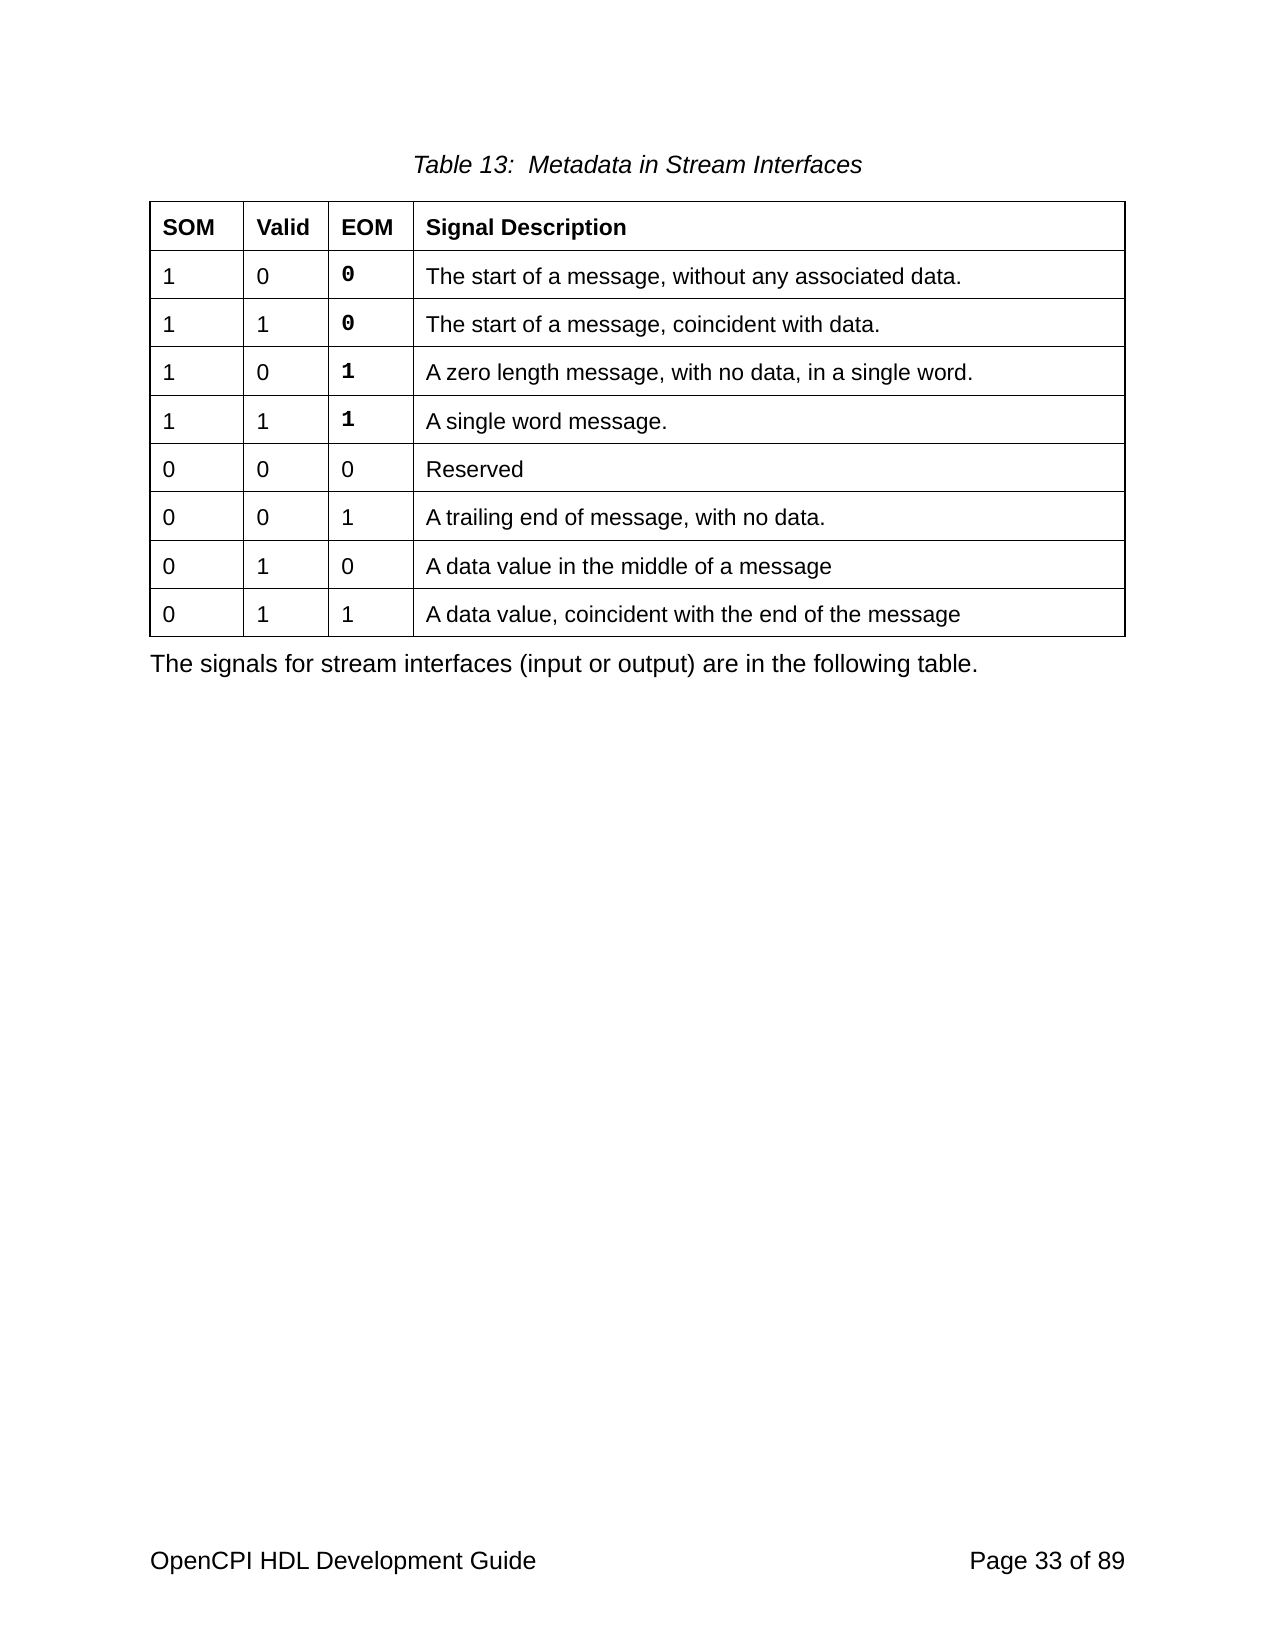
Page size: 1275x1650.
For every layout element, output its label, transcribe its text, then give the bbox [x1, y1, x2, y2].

table_cell 1 [244, 396, 328, 443]
table_cell 1 [329, 396, 413, 443]
table_cell A data value in the middle of a message [414, 541, 1124, 588]
table_cell 0 [151, 444, 243, 491]
table_cell 0 [151, 589, 243, 636]
table_cell 1 [244, 541, 328, 588]
table_cell 1 [329, 492, 413, 539]
table_cell 1 [151, 299, 243, 346]
table_cell 0 [329, 444, 413, 491]
table_header EOM [329, 202, 413, 249]
table_cell 1 [244, 299, 328, 346]
table_header SOM [151, 202, 243, 249]
table_header Signal Description [414, 202, 1124, 249]
text Table 13: Metadata in Stream Interfaces [150, 150, 1125, 179]
table_cell 0 [151, 492, 243, 539]
table_cell 1 [151, 347, 243, 394]
table_cell A zero length message, with no data, in a single word. [414, 347, 1124, 394]
table_cell 0 [151, 541, 243, 588]
table_cell The start of a message, without any associated data. [414, 251, 1124, 298]
table_cell 0 [244, 492, 328, 539]
table_cell 0 [244, 444, 328, 491]
table_cell 1 [329, 589, 413, 636]
table_cell 1 [151, 251, 243, 298]
table_cell 1 [329, 347, 413, 394]
table_cell 1 [244, 589, 328, 636]
text The signals for stream interfaces (input or output) are in the following table. [150, 649, 1125, 678]
table_cell A trailing end of message, with no data. [414, 492, 1124, 539]
table_header Valid [244, 202, 328, 249]
table_cell A data value, coincident with the end of the message [414, 589, 1124, 636]
table_cell A single word message. [414, 396, 1124, 443]
table_cell 0 [244, 347, 328, 394]
table_cell 0 [329, 541, 413, 588]
table_cell Reserved [414, 444, 1124, 491]
table_cell 0 [244, 251, 328, 298]
table_cell The start of a message, coincident with data. [414, 299, 1124, 346]
table_cell 0 [329, 251, 413, 298]
table_cell 1 [151, 396, 243, 443]
table_cell 0 [329, 299, 413, 346]
